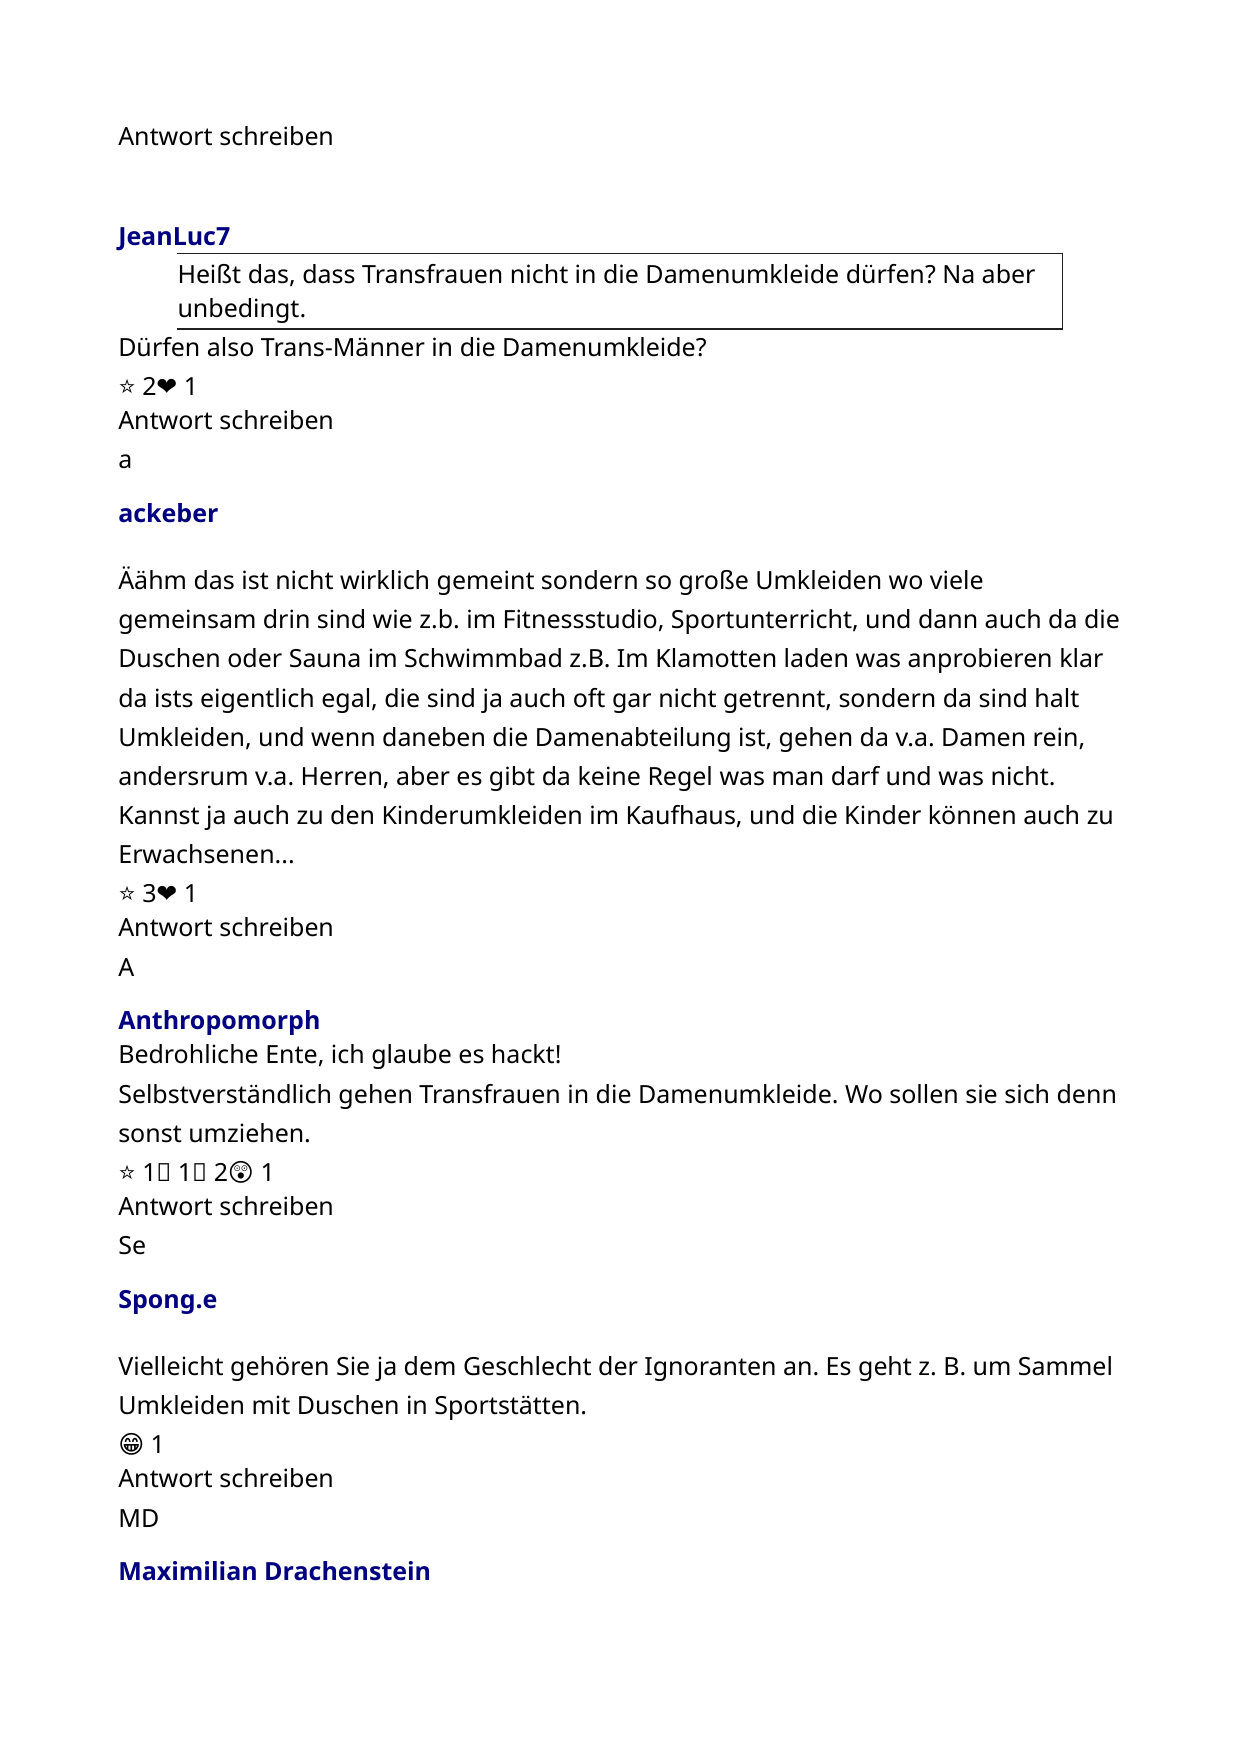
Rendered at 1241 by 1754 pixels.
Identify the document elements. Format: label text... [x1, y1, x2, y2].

text Antwort schreiben [118, 910, 1122, 944]
text Äähm das ist nicht wirklich gemeint sondern so große Umkleiden wo viele gemeinsam drin sind wie z.b. im Fitnessstudio, Sportunterricht, und dann auch da die Duschen oder Sauna im Schwimmbad z.B. Im Klamotten laden was anprobieren klar da ists eigentlich egal, die sind ja auch oft gar nicht getrennt, sondern da sind halt Umkleiden, und wenn daneben die Damenabteilung ist, gehen da v.a. Damen rein, andersrum v.a. Herren, aber es gibt da keine Regel was man darf und was nicht. Kannst ja auch zu den Kinderumkleiden im Kaufhaus, und die Kinder können auch zu Erwachsenen... [118, 563, 1122, 871]
text ⭐️ 2❤️ 1 [118, 369, 1122, 403]
text MD [118, 1500, 1122, 1534]
text Antwort schreiben [118, 118, 1122, 152]
text ⭐️ 1🙁 1🤨 2😲 1 [118, 1154, 1122, 1189]
subtitle Spong.e [118, 1282, 1122, 1316]
text Antwort schreiben [118, 1461, 1122, 1495]
text Dürfen also Trans-Männer in die Damenumkleide? [118, 329, 1122, 363]
subtitle JeanLuc7 [118, 218, 1122, 252]
text A [118, 949, 1122, 983]
text Antwort schreiben [118, 1189, 1122, 1223]
text ⭐️ 3❤️ 1 [118, 876, 1122, 910]
text Se [118, 1228, 1122, 1262]
text Antwort schreiben [118, 403, 1122, 437]
subtitle Anthropomorph [118, 1003, 1122, 1037]
text Heißt das, dass Transfrauen nicht in die Damenumkleide dürfen? Na aber unbedingt. [177, 254, 1062, 328]
text 😁 1 [118, 1427, 1122, 1461]
text Vielleicht gehören Sie ja dem Geschlecht der Ignoranten an. Es geht z. B. um Sammel Umkleiden mit Duschen in Sportstätten. [118, 1349, 1122, 1422]
subtitle ackeber [118, 496, 1122, 530]
text a [118, 442, 1122, 476]
text Bedrohliche Ente, ich glaube es hackt! [118, 1037, 1122, 1071]
subtitle Maximilian Drachenstein [118, 1554, 1122, 1588]
text Selbstverständlich gehen Transfrauen in die Damenumkleide. Wo sollen sie sich denn sonst umziehen. [118, 1076, 1122, 1149]
